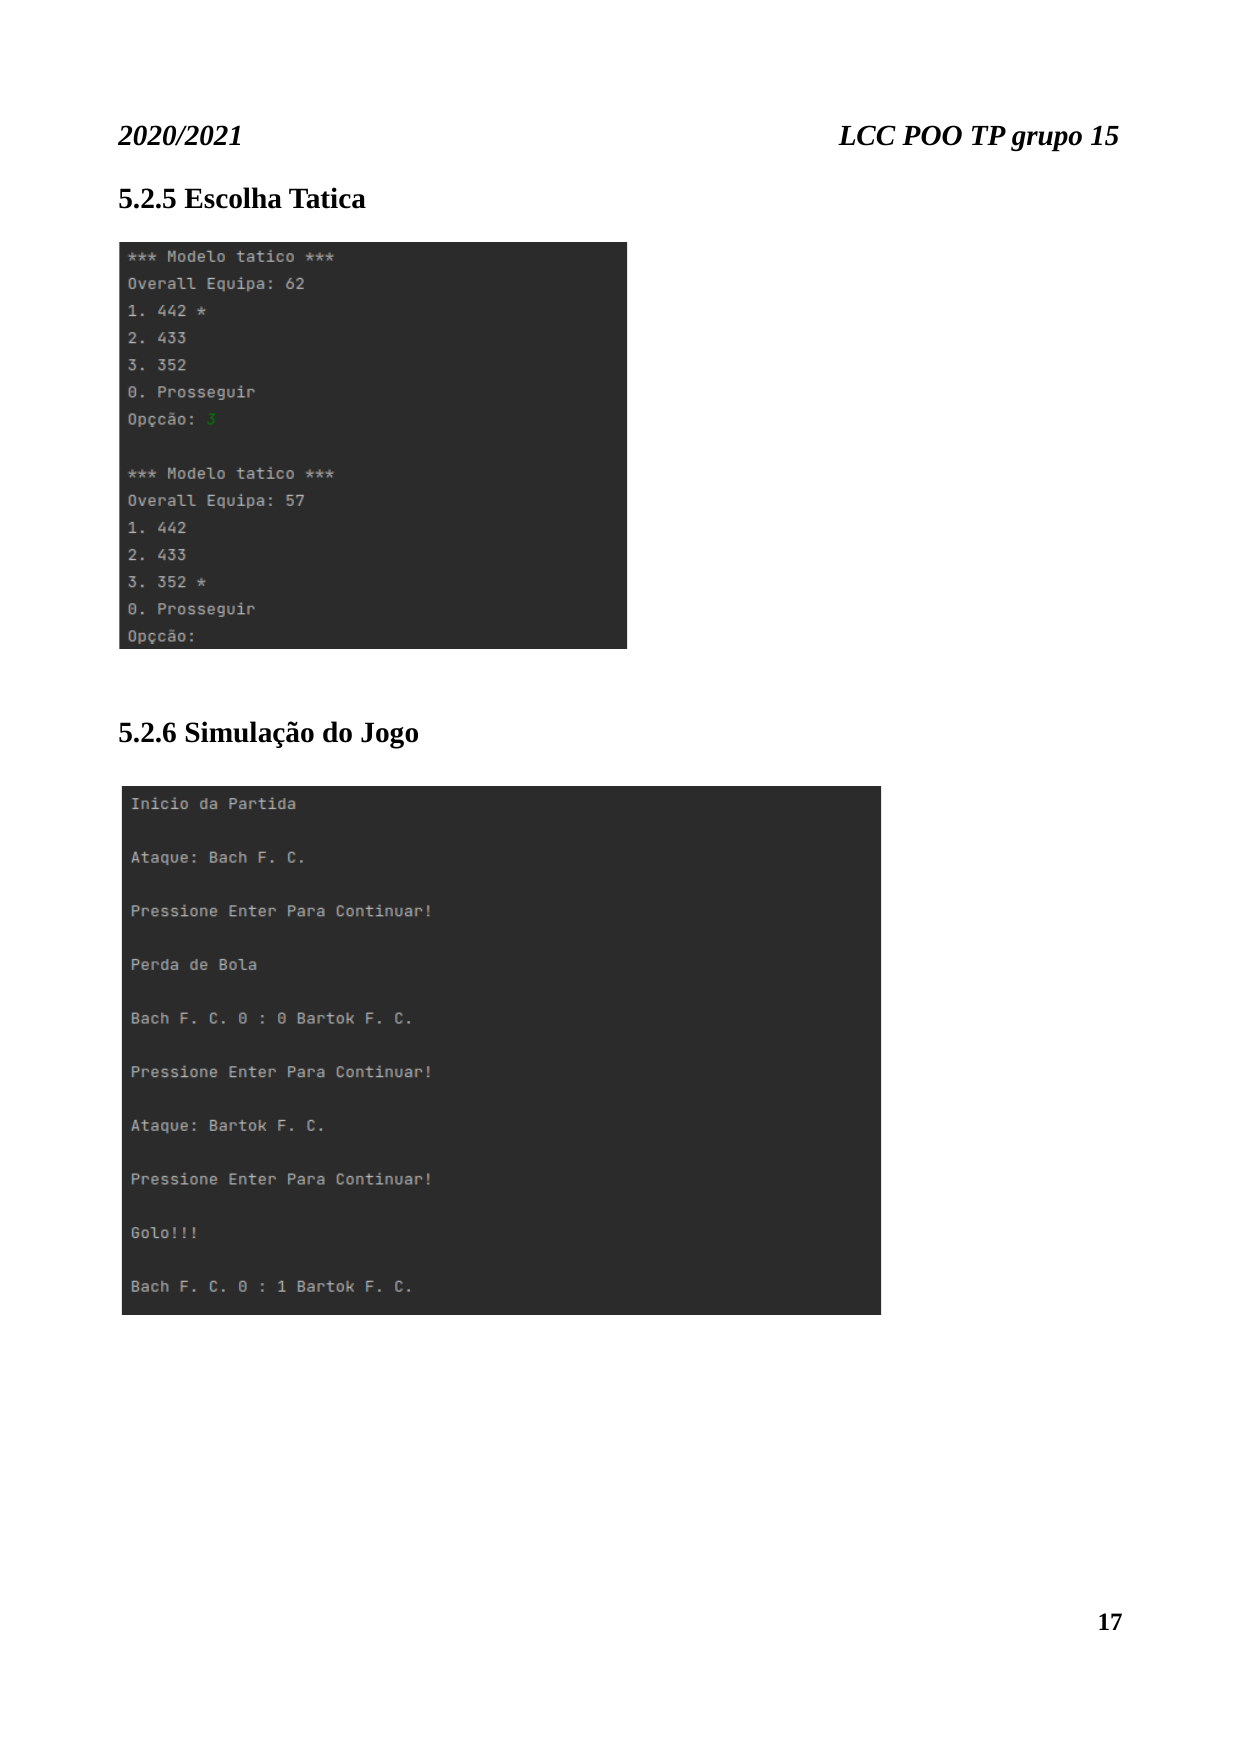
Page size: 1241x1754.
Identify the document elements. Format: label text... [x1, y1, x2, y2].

picture [119, 242, 628, 649]
subtitle 5.2.6 Simulação do Jogo [118, 716, 1122, 749]
picture [121, 786, 882, 1315]
subtitle 5.2.5 Escolha Tatica [118, 181, 1122, 215]
